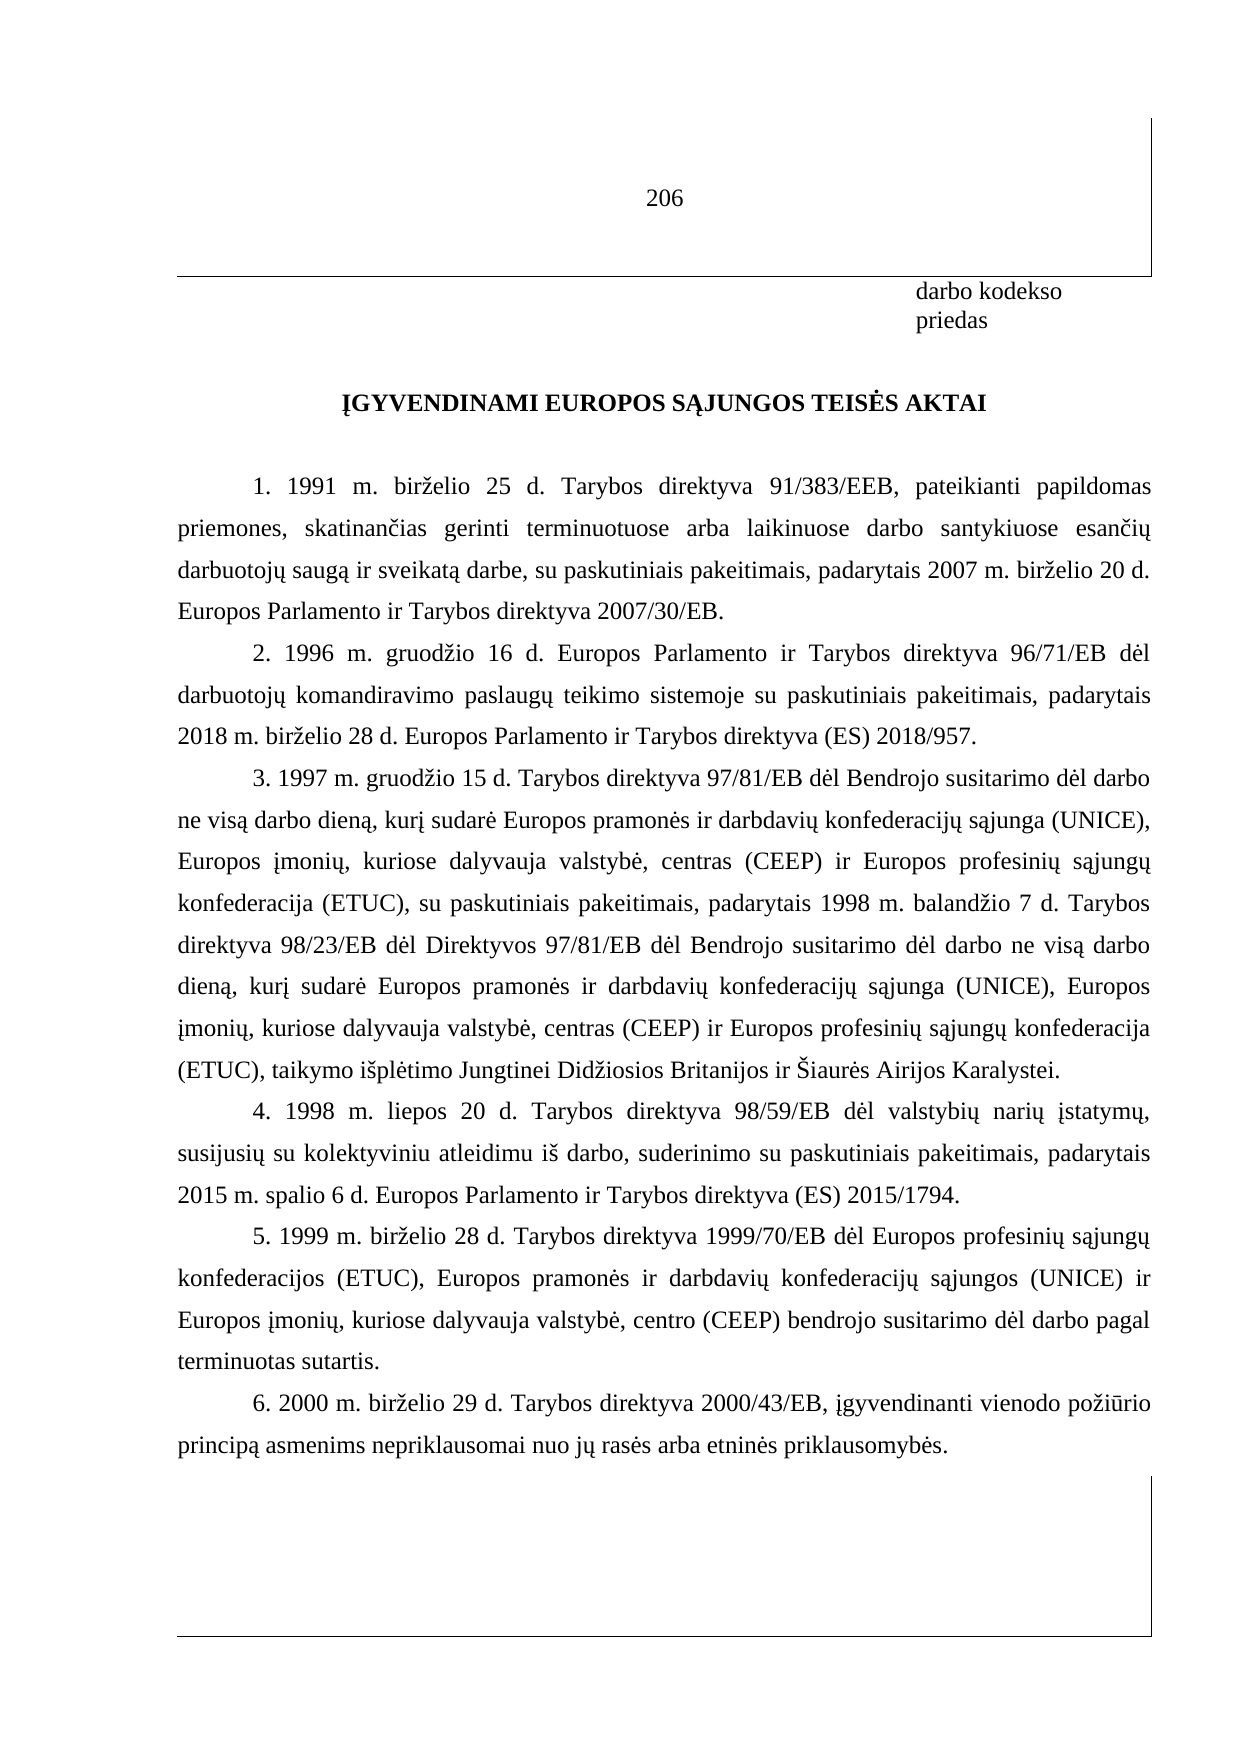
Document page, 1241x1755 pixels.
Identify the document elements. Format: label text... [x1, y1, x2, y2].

text ĮGYVENDINAMI EUROPOS SĄJUNGOS TEISĖS AKTAI [177, 375, 1152, 417]
text 3. 1997 m. gruodžio 15 d. Tarybos direktyva 97/81/EB dėl Bendrojo susitarimo dėl darbo ne visą darbo dieną, kurį sudarė Europos pramonės ir darbdavių konfederacijų sąjunga (UNICE), Europos įmonių, kuriose dalyvauja valstybė, centras (CEEP) ir Europos profesinių sąjungų konfederacija (ETUC), su paskutiniais pakeitimais, padarytais 1998 m. balandžio 7 d. Tarybos direktyva 98/23/EB dėl Direktyvos 97/81/EB dėl Bendrojo susitarimo dėl darbo ne visą darbo dieną, kurį sudarė Europos pramonės ir darbdavių konfederacijų sąjunga (UNICE), Europos įmonių, kuriose dalyvauja valstybė, centras (CEEP) ir Europos profesinių sąjungų konfederacija (ETUC), taikymo išplėtimo Jungtinei Didžiosios Britanijos ir Šiaurės Airijos Karalystei. [177, 750, 1152, 1083]
text priedas [916, 305, 1152, 333]
text 2. 1996 m. gruodžio 16 d. Europos Parlamento ir Tarybos direktyva 96/71/EB dėl darbuotojų komandiravimo paslaugų teikimo sistemoje su paskutiniais pakeitimais, padarytais 2018 m. birželio 28 d. Europos Parlamento ir Tarybos direktyva (ES) 2018/957. [177, 625, 1152, 750]
text 6. 2000 m. birželio 29 d. Tarybos direktyva 2000/43/EB, įgyvendinanti vienodo požiūrio principą asmenims nepriklausomai nuo jų rasės arba etninės priklausomybės. [177, 1375, 1152, 1458]
text 4. 1998 m. liepos 20 d. Tarybos direktyva 98/59/EB dėl valstybių narių įstatymų, susijusių su kolektyviniu atleidimu iš darbo, suderinimo su paskutiniais pakeitimais, padarytais 2015 m. spalio 6 d. Europos Parlamento ir Tarybos direktyva (ES) 2015/1794. [177, 1083, 1152, 1208]
text 5. 1999 m. birželio 28 d. Tarybos direktyva 1999/70/EB dėl Europos profesinių sąjungų konfederacijos (ETUC), Europos pramonės ir darbdavių konfederacijų sąjungos (UNICE) ir Europos įmonių, kuriose dalyvauja valstybė, centro (CEEP) bendrojo susitarimo dėl darbo pagal terminuotas sutartis. [177, 1208, 1152, 1375]
text darbo kodekso [916, 276, 1152, 305]
text 1. 1991 m. birželio 25 d. Tarybos direktyva 91/383/EEB, pateikianti papildomas priemones, skatinančias gerinti terminuotuose arba laikinuose darbo santykiuose esančių darbuotojų saugą ir sveikatą darbe, su paskutiniais pakeitimais, padarytais 2007 m. birželio 20 d. Europos Parlamento ir Tarybos direktyva 2007/30/EB. [177, 458, 1152, 625]
